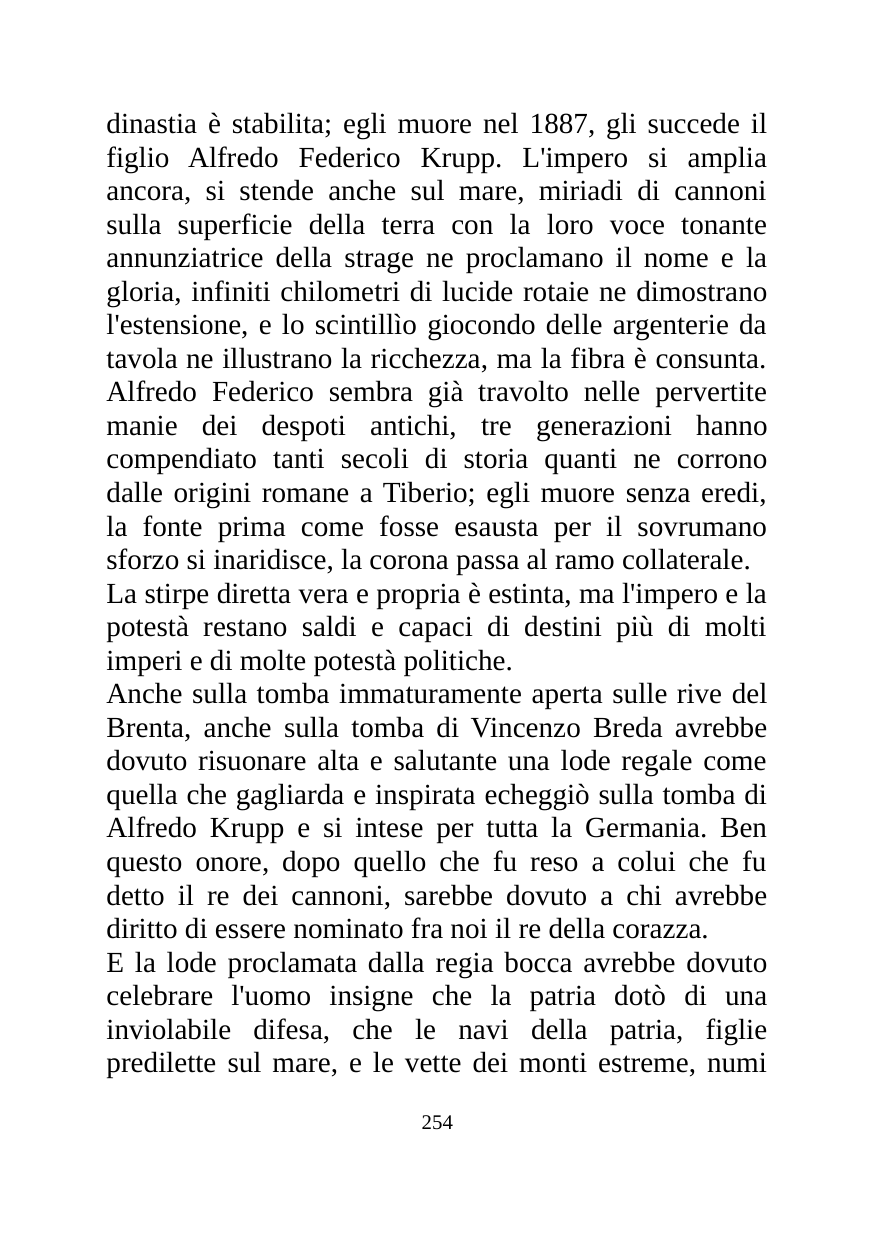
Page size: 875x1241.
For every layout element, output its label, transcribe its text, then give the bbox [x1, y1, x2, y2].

text Anche sulla tomba immaturamente aperta sulle rive del Brenta, anche sulla tomba di Vincenzo Breda avrebbe dovuto risuonare alta e salutante una lode regale come quella che gagliarda e inspirata echeggiò sulla tomba di Alfredo Krupp e si intese per tutta la Germania. Ben questo onore, dopo quello che fu reso a colui che fu detto il re dei cannoni, sarebbe dovuto a chi avrebbe diritto di essere nominato fra noi il re della corazza. [106, 676, 768, 945]
text dinastia è stabilita; egli muore nel 1887, gli succede il figlio Alfredo Federico Krupp. L'impero si amplia ancora, si stende anche sul mare, miriadi di cannoni sulla superficie della terra con la loro voce tonante annunziatrice della strage ne proclamano il nome e la gloria, infiniti chilometri di lucide rotaie ne dimostrano l'estensione, e lo scintillìo giocondo delle argenterie da tavola ne illustrano la ricchezza, ma la fibra è consunta. Alfredo Federico sembra già travolto nelle pervertite manie dei despoti antichi, tre generazioni hanno compendiato tanti secoli di storia quanti ne corrono dalle origini romane a Tiberio; egli muore senza eredi, la fonte prima come fosse esausta per il sovrumano sforzo si inaridisce, la corona passa al ramo collaterale. [106, 106, 768, 576]
text E la lode proclamata dalla regia bocca avrebbe dovuto celebrare l'uomo insigne che la patria dotò di una inviolabile difesa, che le navi della patria, figlie predilette sul mare, e le vette dei monti estreme, numi [106, 945, 768, 1079]
text La stirpe diretta vera e propria è estinta, ma l'impero e la potestà restano saldi e capaci di destini più di molti imperi e di molte potestà politiche. [106, 576, 768, 676]
